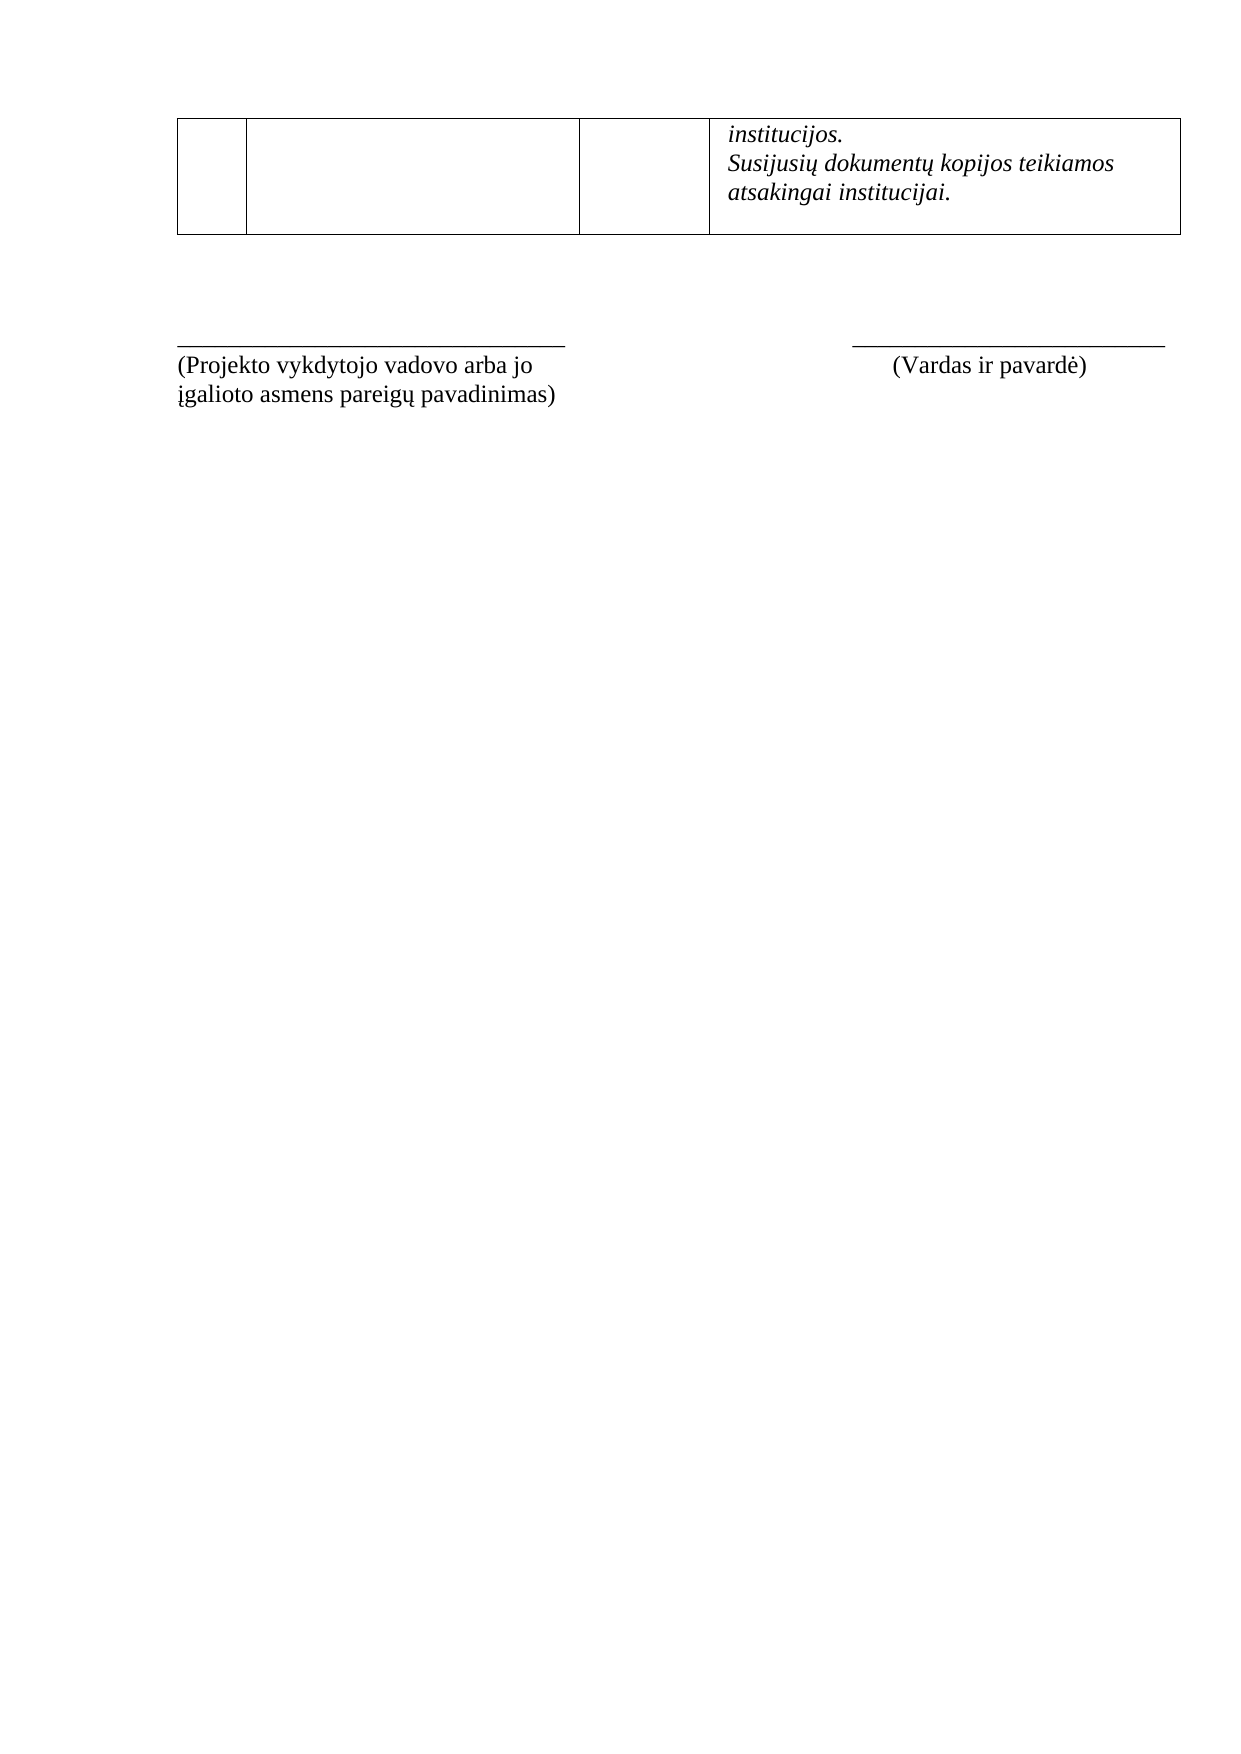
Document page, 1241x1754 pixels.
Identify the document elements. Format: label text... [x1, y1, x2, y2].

table_cell [178, 119, 246, 234]
table_cell institucijos. Susijusių dokumentų kopijos teikiamos atsakingai institucijai. [710, 119, 1180, 234]
text _______________________________ _________________________ [177, 321, 1181, 350]
table_cell [247, 119, 579, 234]
text (Projekto vykdytojo vadovo arba jo (Vardas ir pavardė) [177, 350, 1181, 379]
text įgalioto asmens pareigų pavadinimas) [177, 379, 1181, 408]
table_cell [580, 119, 709, 234]
